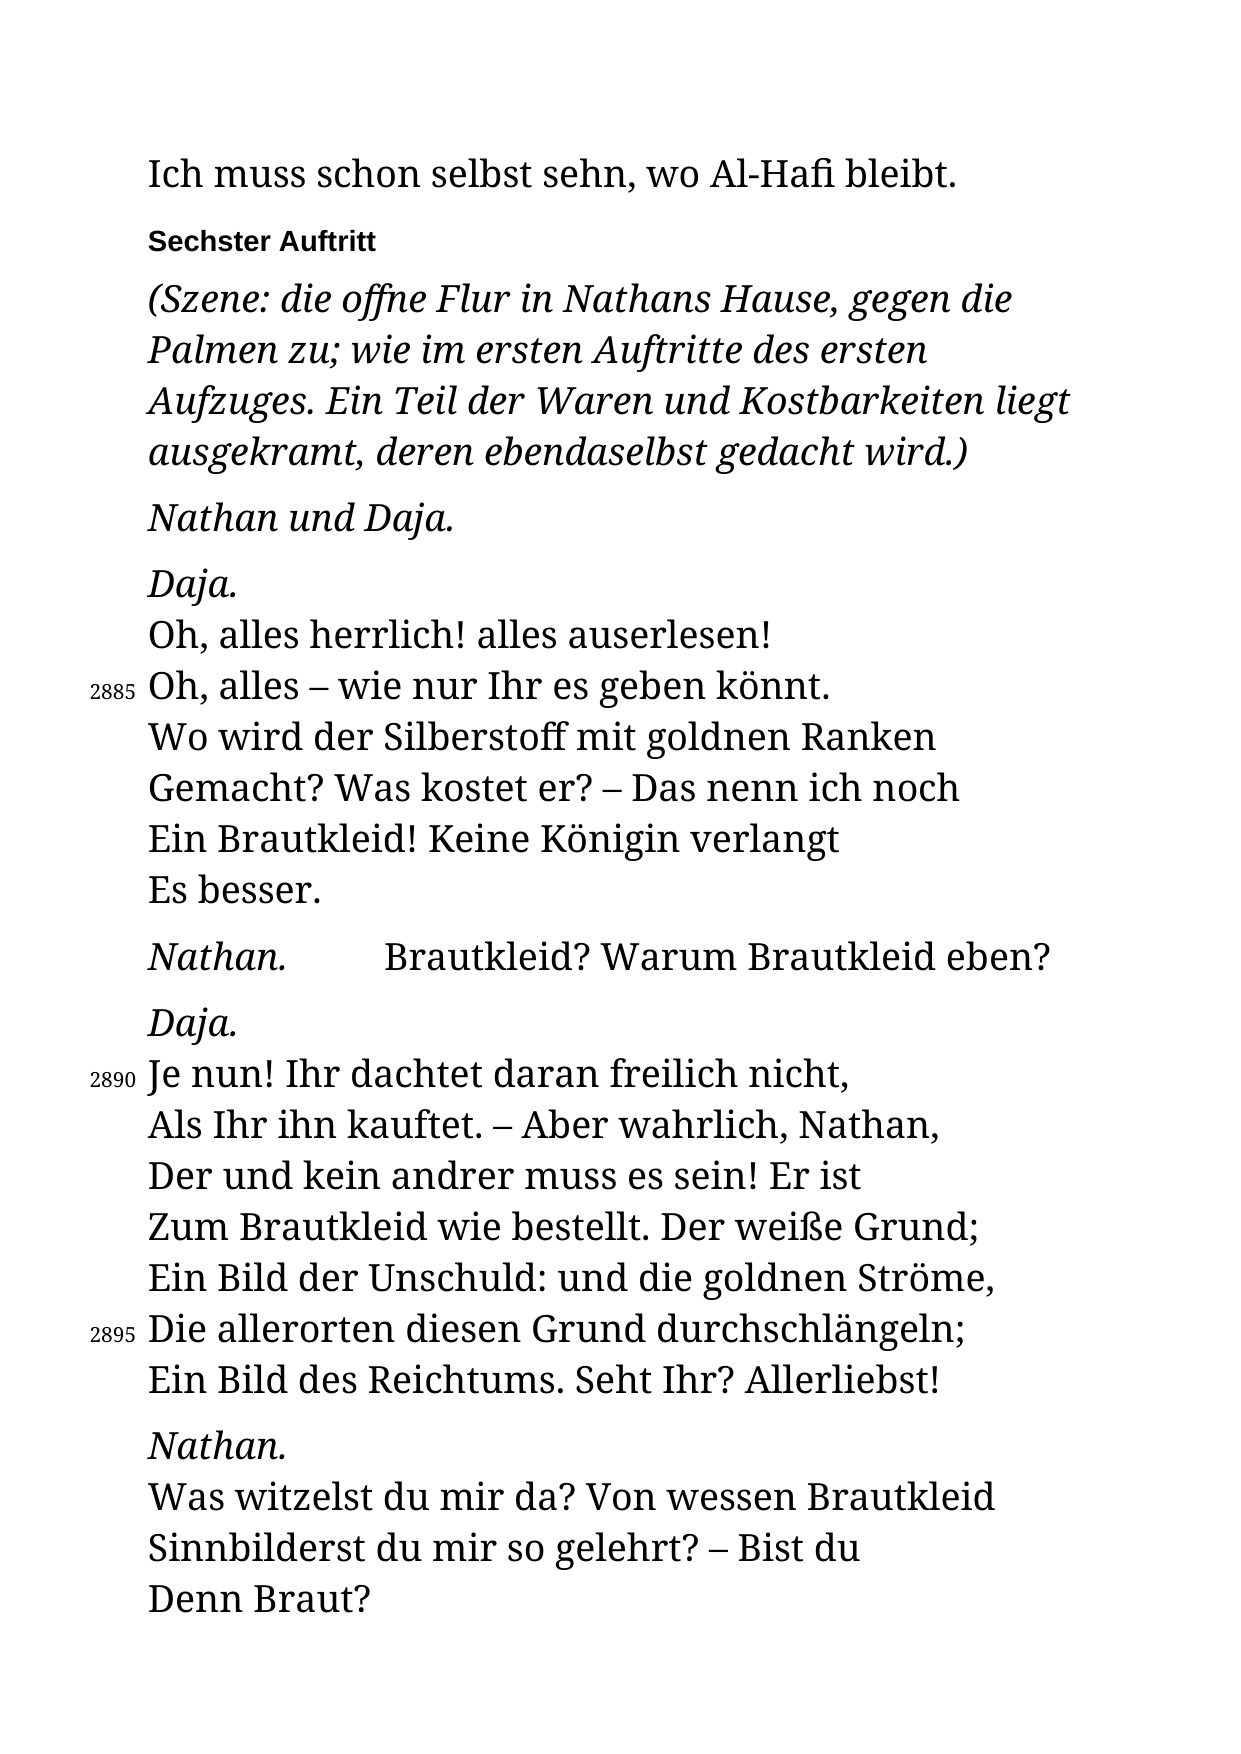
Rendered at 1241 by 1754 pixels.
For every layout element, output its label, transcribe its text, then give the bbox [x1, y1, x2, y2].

text Die allerorten diesen Grund durchschlängeln; [148, 1302, 1092, 1353]
text Ein Bild der Unschuld: und die goldnen Ströme, [148, 1251, 1092, 1302]
text Als Ihr ihn kauftet. – Aber wahrlich, Nathan, [148, 1098, 1092, 1149]
text Je nun! Ihr dachtet daran freilich nicht, [148, 1047, 1092, 1098]
text Wo wird der Silberstoff mit goldnen Ranken [148, 711, 1092, 762]
text Oh, alles herrlich! alles auserlesen! [148, 608, 1092, 659]
text Sinnbilderst du mir so gelehrt? – Bist du [148, 1521, 1092, 1572]
text Was witzelst du mir da? Von wessen Brautkleid [148, 1470, 1092, 1521]
text Daja. [148, 557, 1092, 608]
subtitle Sechster Auftritt [148, 224, 1092, 257]
text Gemacht? Was kostet er? – Das nenn ich noch [148, 762, 1092, 813]
text Ein Bild des Reichtums. Seht Ihr? Allerliebst! [148, 1353, 1092, 1404]
text Oh, alles – wie nur Ihr es geben könnt. [148, 659, 1092, 711]
text Ich muss schon selbst sehn, wo Al-Hafi bleibt. [148, 148, 1092, 199]
text Nathan. [148, 1419, 1092, 1470]
text Der und kein andrer muss es sein! Er ist [148, 1149, 1092, 1200]
text Nathan. Brautkleid? Warum Brautkleid eben? [148, 930, 1092, 981]
text Denn Braut? [148, 1572, 1092, 1623]
text (Szene: die offne Flur in Nathans Hause, gegen die Palmen zu; wie im ersten Auftritte des ersten Aufzuges. Ein Teil der Waren und Kostbarkeiten liegt ausgekramt, deren ebendaselbst gedacht wird.) [148, 272, 1092, 476]
text Zum Brautkleid wie bestellt. Der weiße Grund; [148, 1200, 1092, 1251]
text Ein Brautkleid! Keine Königin verlangt [148, 813, 1092, 864]
text Nathan und Daja. [148, 491, 1092, 542]
text Daja. [148, 996, 1092, 1047]
text Es besser. [148, 864, 1092, 915]
